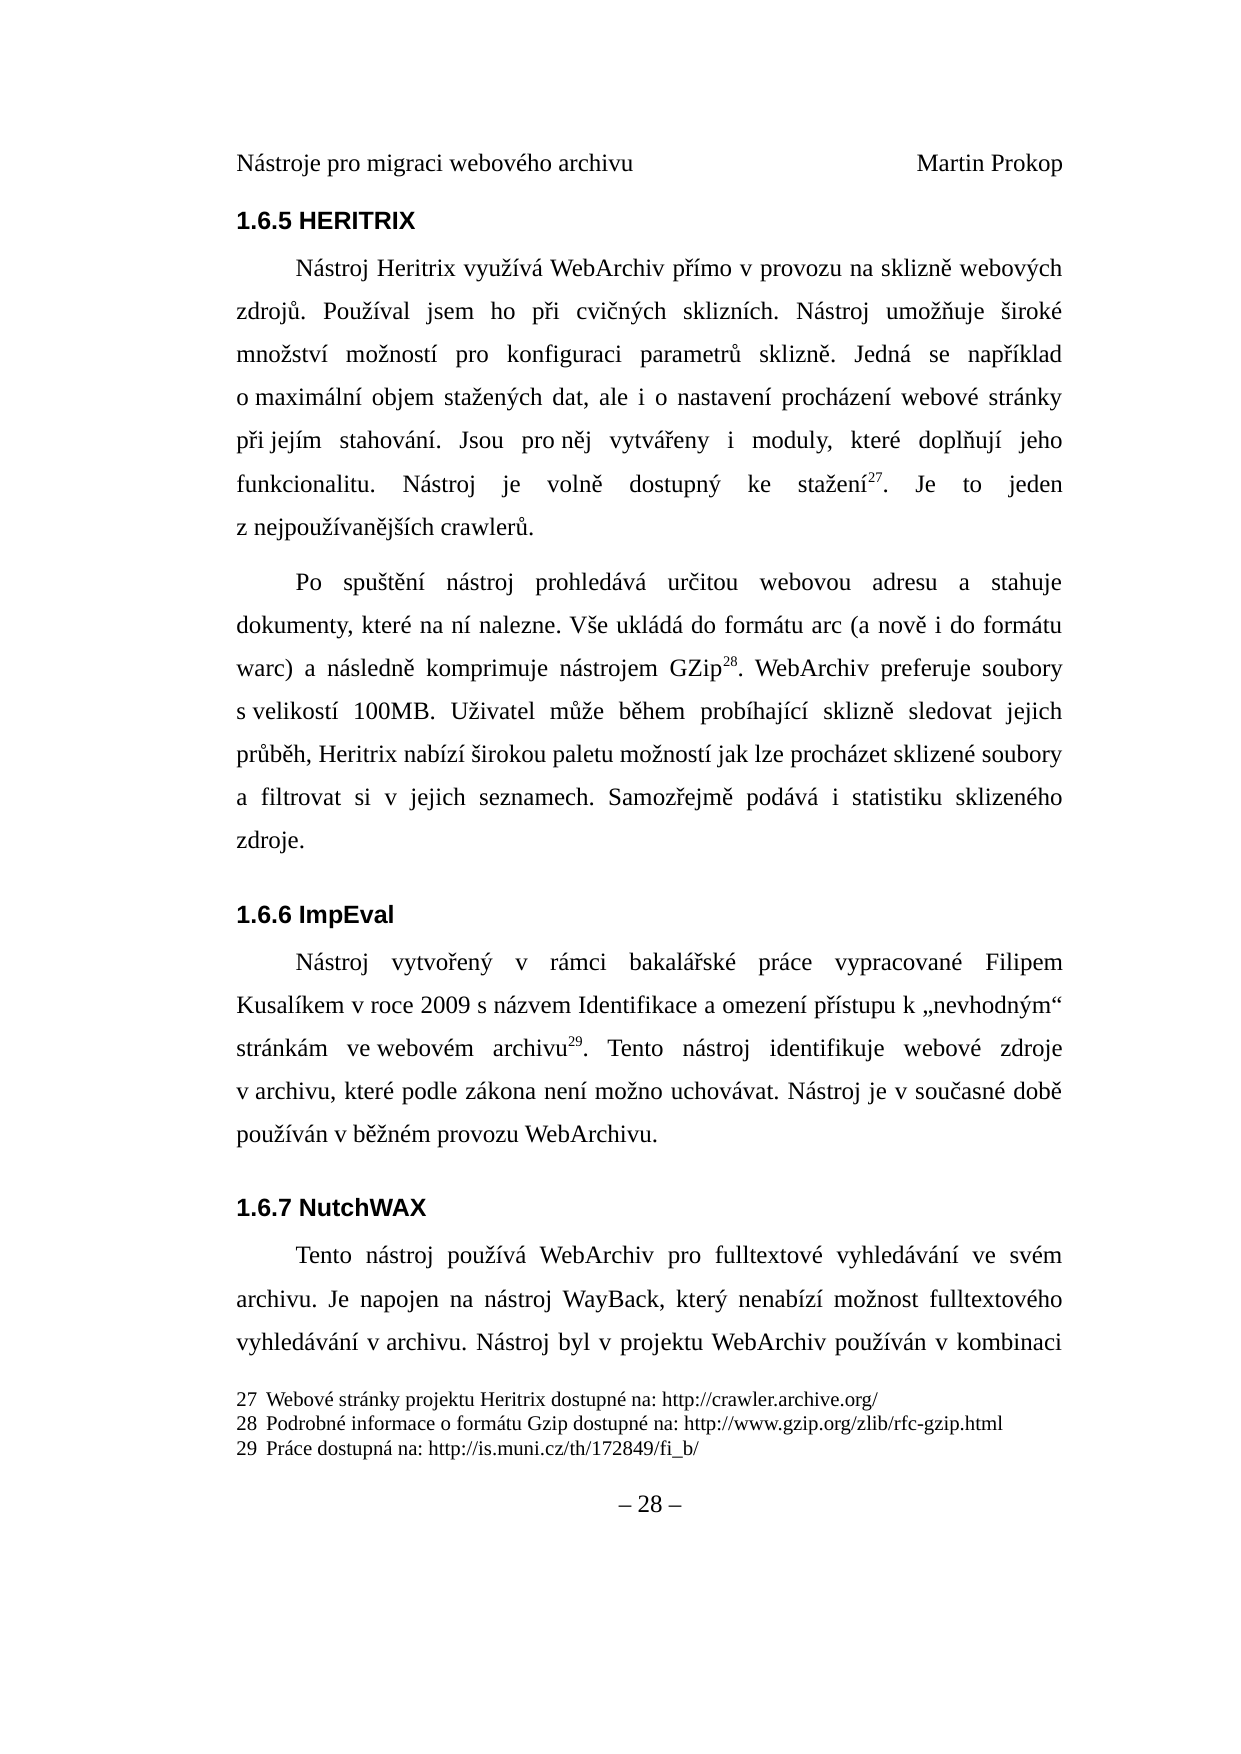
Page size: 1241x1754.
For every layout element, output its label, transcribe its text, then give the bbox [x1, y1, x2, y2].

text Nástroj vytvořený v rámci bakalářské práce vypracované Filipem Kusalíkem v roce 2009 s názvem Identifikace a omezení přístupu k „nevhodným“ stránkám ve webovém archivu. Tento nástroj identifikuje webové zdroje v archivu, které podle zákona není možno uchovávat. Nástroj je v současné době používán v běžném provozu WebArchivu. [236, 947, 1063, 1148]
text Po spuštění nástroj prohledává určitou webovou adresu a stahuje dokumenty, které na ní nalezne. Vše ukládá do formátu arc (a nově i do formátu warc) a následně komprimuje nástrojem GZip. WebArchiv preferuje soubory s velikostí 100MB. Uživatel může během probíhající sklizně sledovat jejich průběh, Heritrix nabízí širokou paletu možností jak lze procházet sklizené soubory a filtrovat si v jejich seznamech. Samozřejmě podává i statistiku sklizeného zdroje. [236, 567, 1063, 854]
subtitle 1.6.7 NutchWAX [236, 1193, 1063, 1222]
text Nástroj Heritrix využívá WebArchiv přímo v provozu na sklizně webových zdrojů. Používal jsem ho při cvičných sklizních. Nástroj umožňuje široké množství možností pro konfiguraci parametrů sklizně. Jedná se například o maximální objem stažených dat, ale i o nastavení procházení webové stránky při jejím stahování. Jsou pro něj vytvářeny i moduly, které doplňují jeho funkcionalitu. Nástroj je volně dostupný ke stažení. Je to jeden z nejpoužívanějších crawlerů. [236, 253, 1063, 541]
subtitle 1.6.5 HERITRIX [236, 206, 1063, 234]
text Práce dostupná na: http://is.muni.cz/th/172849/fi_b/ [236, 1435, 1063, 1459]
text Webové stránky projektu Heritrix dostupné na: http://crawler.archive.org/ [236, 1387, 1063, 1411]
text Podrobné informace o formátu Gzip dostupné na: http://www.gzip.org/zlib/rfc-gzip.html [236, 1411, 1063, 1435]
subtitle 1.6.6 ImpEval [236, 899, 1063, 928]
text Tento nástroj používá WebArchiv pro fulltextové vyhledávání ve svém archivu. Je napojen na nástroj WayBack, který nenabízí možnost fulltextového vyhledávání v archivu. Nástroj byl v projektu WebArchiv používán v kombinaci [236, 1241, 1063, 1356]
